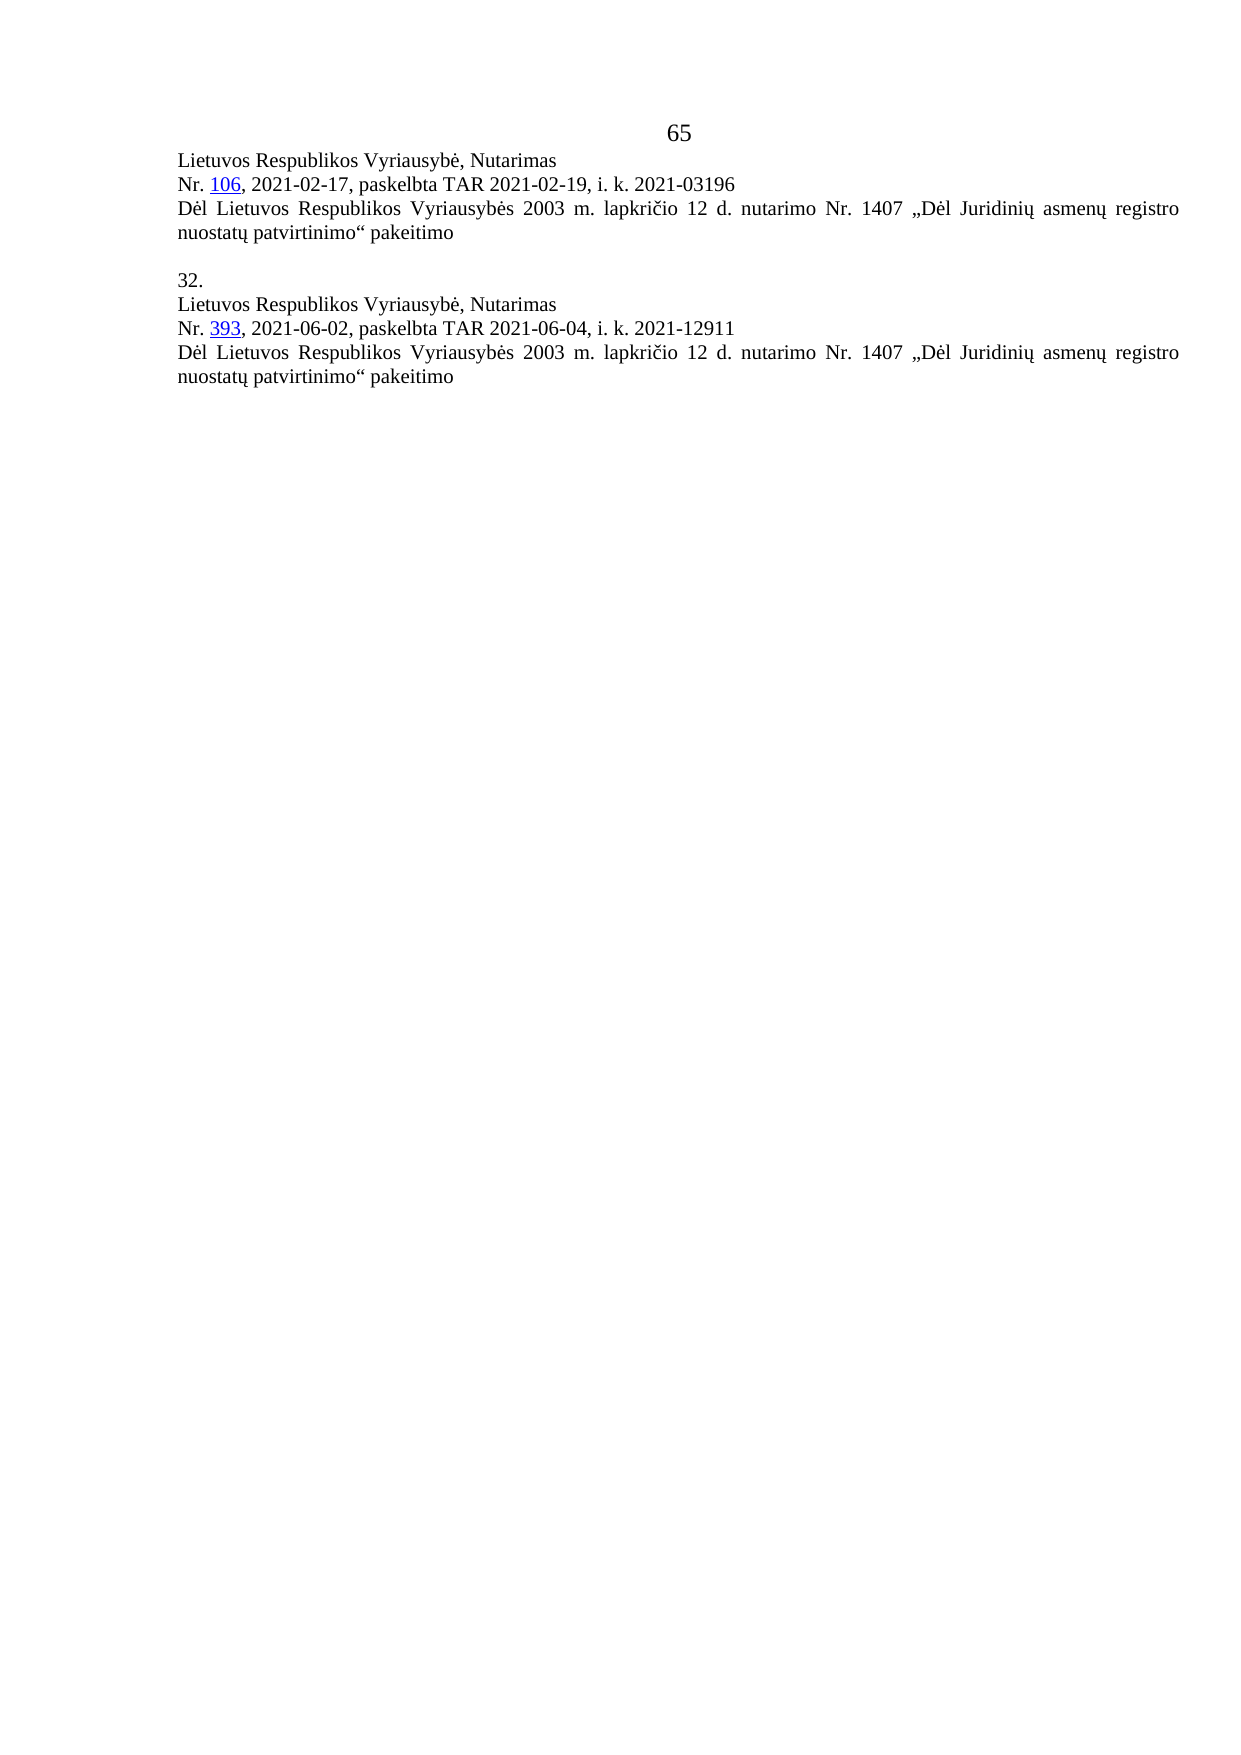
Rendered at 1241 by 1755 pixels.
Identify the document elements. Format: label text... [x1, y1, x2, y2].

text Nr. 106, 2021-02-17, paskelbta TAR 2021-02-19, i. k. 2021-03196 [177, 172, 1181, 196]
text Lietuvos Respublikos Vyriausybė, Nutarimas [177, 148, 1181, 172]
text 32. [177, 268, 1181, 292]
text Lietuvos Respublikos Vyriausybė, Nutarimas [177, 292, 1181, 316]
text Dėl Lietuvos Respublikos Vyriausybės 2003 m. lapkričio 12 d. nutarimo Nr. 1407 „Dėl Juridinių asmenų registro nuostatų patvirtinimo“ pakeitimo [177, 340, 1181, 388]
text Nr. 393, 2021-06-02, paskelbta TAR 2021-06-04, i. k. 2021-12911 [177, 316, 1181, 340]
text Dėl Lietuvos Respublikos Vyriausybės 2003 m. lapkričio 12 d. nutarimo Nr. 1407 „Dėl Juridinių asmenų registro nuostatų patvirtinimo“ pakeitimo [177, 196, 1181, 244]
